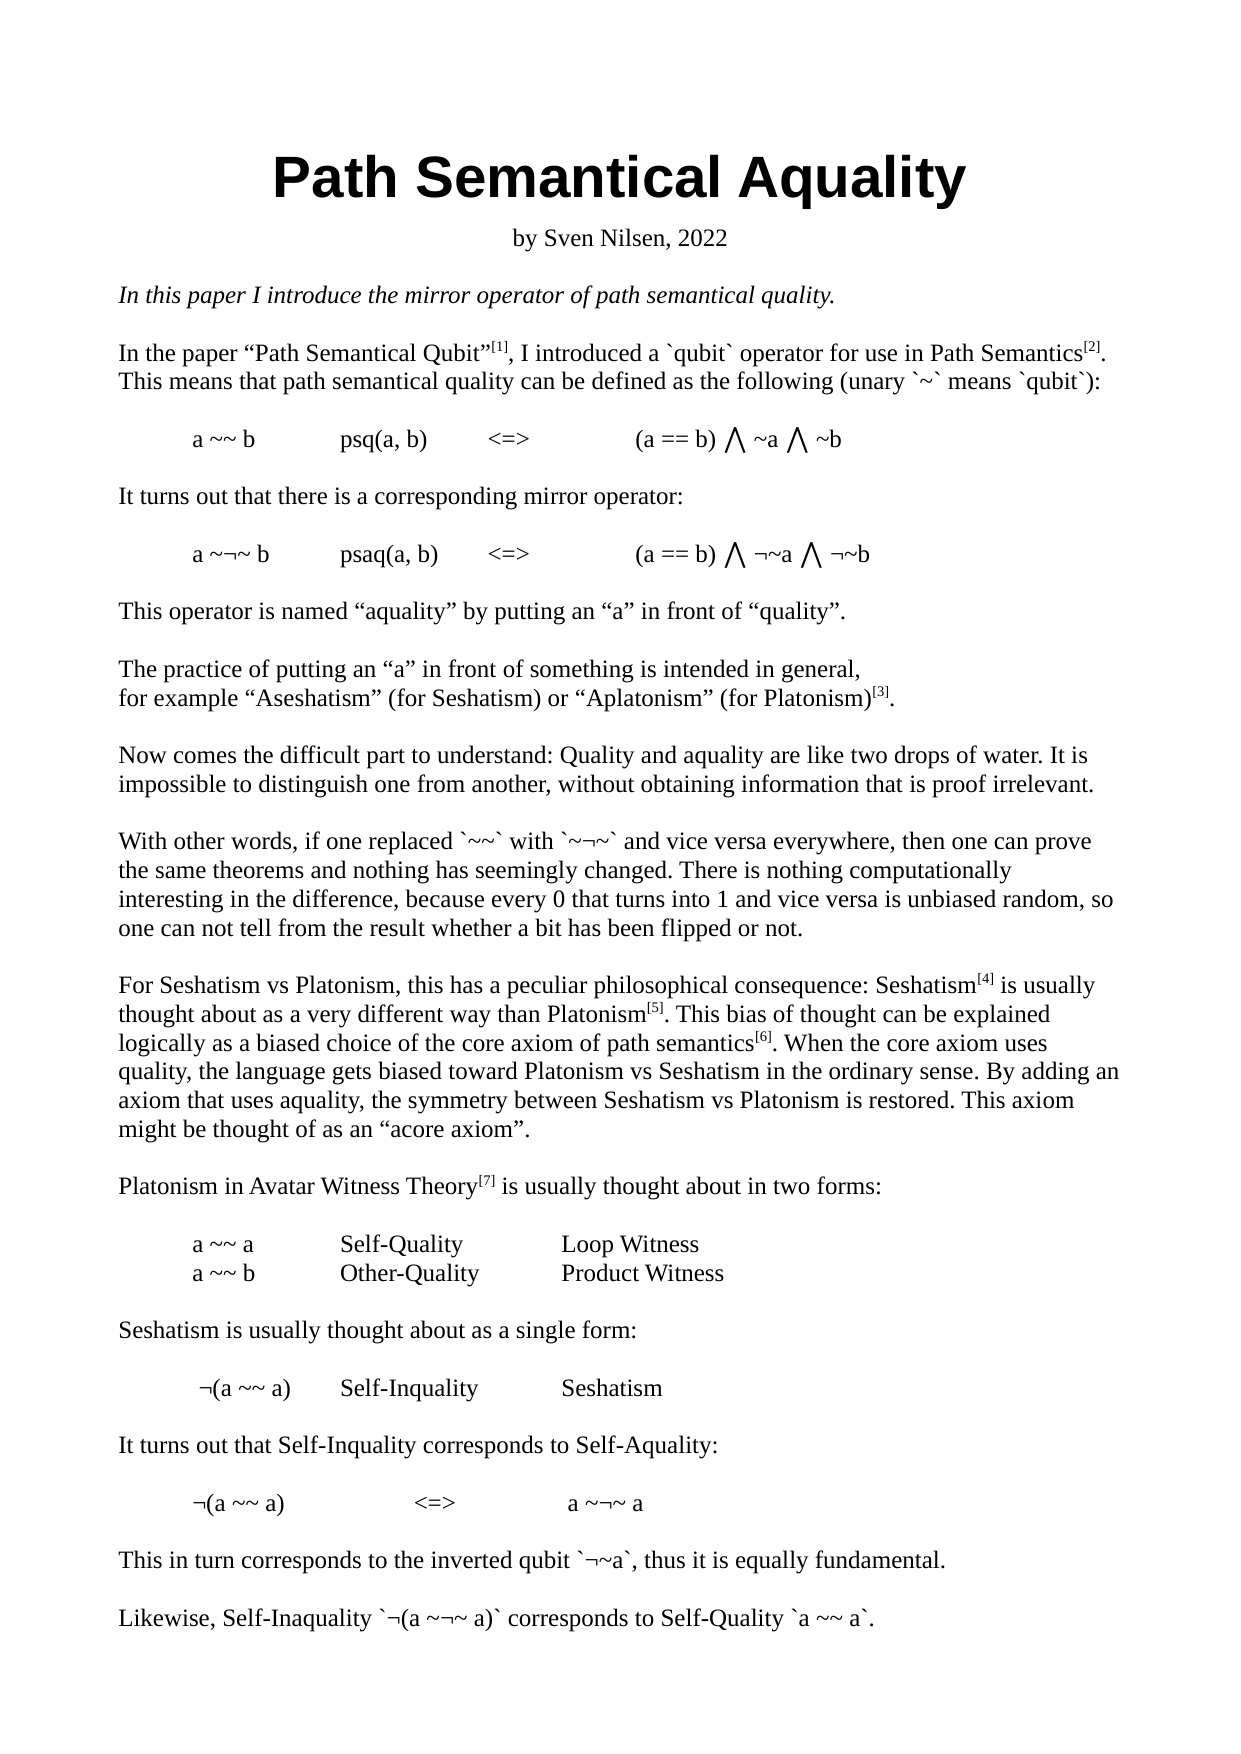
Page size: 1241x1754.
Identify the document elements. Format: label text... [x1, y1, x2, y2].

text a ~~ a Self-Quality Loop Witness [118, 1229, 1122, 1258]
text With other words, if one replaced `~~` with `~¬~` and vice versa everywhere, then one can prove the same theorems and nothing has seemingly changed. There is nothing computationally interesting in the difference, because every 0 that turns into 1 and vice versa is unbiased random, so one can not tell from the result whether a bit has been flipped or not. [118, 826, 1122, 941]
text It turns out that Self-Inquality corresponds to Self-Aquality: [118, 1430, 1122, 1459]
title Path Semantical Aquality [118, 143, 1122, 210]
text a ~¬~ b psaq(a, b) <=> (a == b) ⋀ ¬~a ⋀ ¬~b [118, 539, 1122, 568]
text ¬(a ~~ a) Self-Inquality Seshatism [118, 1373, 1122, 1401]
text It turns out that there is a corresponding mirror operator: [118, 481, 1122, 510]
text This operator is named “aquality” by putting an “a” in front of “quality”. [118, 596, 1122, 625]
text Seshatism is usually thought about as a single form: [118, 1315, 1122, 1344]
text Likewise, Self-Inaquality `¬(a ~¬~ a)` corresponds to Self-Quality `a ~~ a`. [118, 1603, 1122, 1631]
text for example “Aseshatism” (for Seshatism) or “Aplatonism” (for Platonism)[3]. [118, 683, 1122, 711]
text The practice of putting an “a” in front of something is intended in general, [118, 654, 1122, 683]
text by Sven Nilsen, 2022 [118, 223, 1122, 251]
text For Seshatism vs Platonism, this has a peculiar philosophical consequence: Seshatism[4] is usually thought about as a very different way than Platonism[5]. This bias of thought can be explained logically as a biased choice of the core axiom of path semantics[6]. When the core axiom uses quality, the language gets biased toward Platonism vs Seshatism in the ordinary sense. By adding an axiom that uses aquality, the symmetry between Seshatism vs Platonism is restored. This axiom might be thought of as an “acore axiom”. [118, 970, 1122, 1143]
text In the paper “Path Semantical Qubit”[1], I introduced a `qubit` operator for use in Path Semantics[2]. This means that path semantical quality can be defined as the following (unary `~` means `qubit`): [118, 338, 1122, 395]
text Platonism in Avatar Witness Theory[7] is usually thought about in two forms: [118, 1171, 1122, 1200]
text Now comes the difficult part to understand: Quality and aquality are like two drops of water. It is impossible to distinguish one from another, without obtaining information that is proof irrelevant. [118, 740, 1122, 798]
text In this paper I introduce the mirror operator of path semantical quality. [118, 280, 1122, 309]
text a ~~ b Other-Quality Product Witness [118, 1258, 1122, 1286]
text a ~~ b psq(a, b) <=> (a == b) ⋀ ~a ⋀ ~b [118, 424, 1122, 453]
text This in turn corresponds to the inverted qubit `¬~a`, thus it is equally fundamental. [118, 1545, 1122, 1574]
text ¬(a ~~ a) <=> a ~¬~ a [118, 1488, 1122, 1516]
